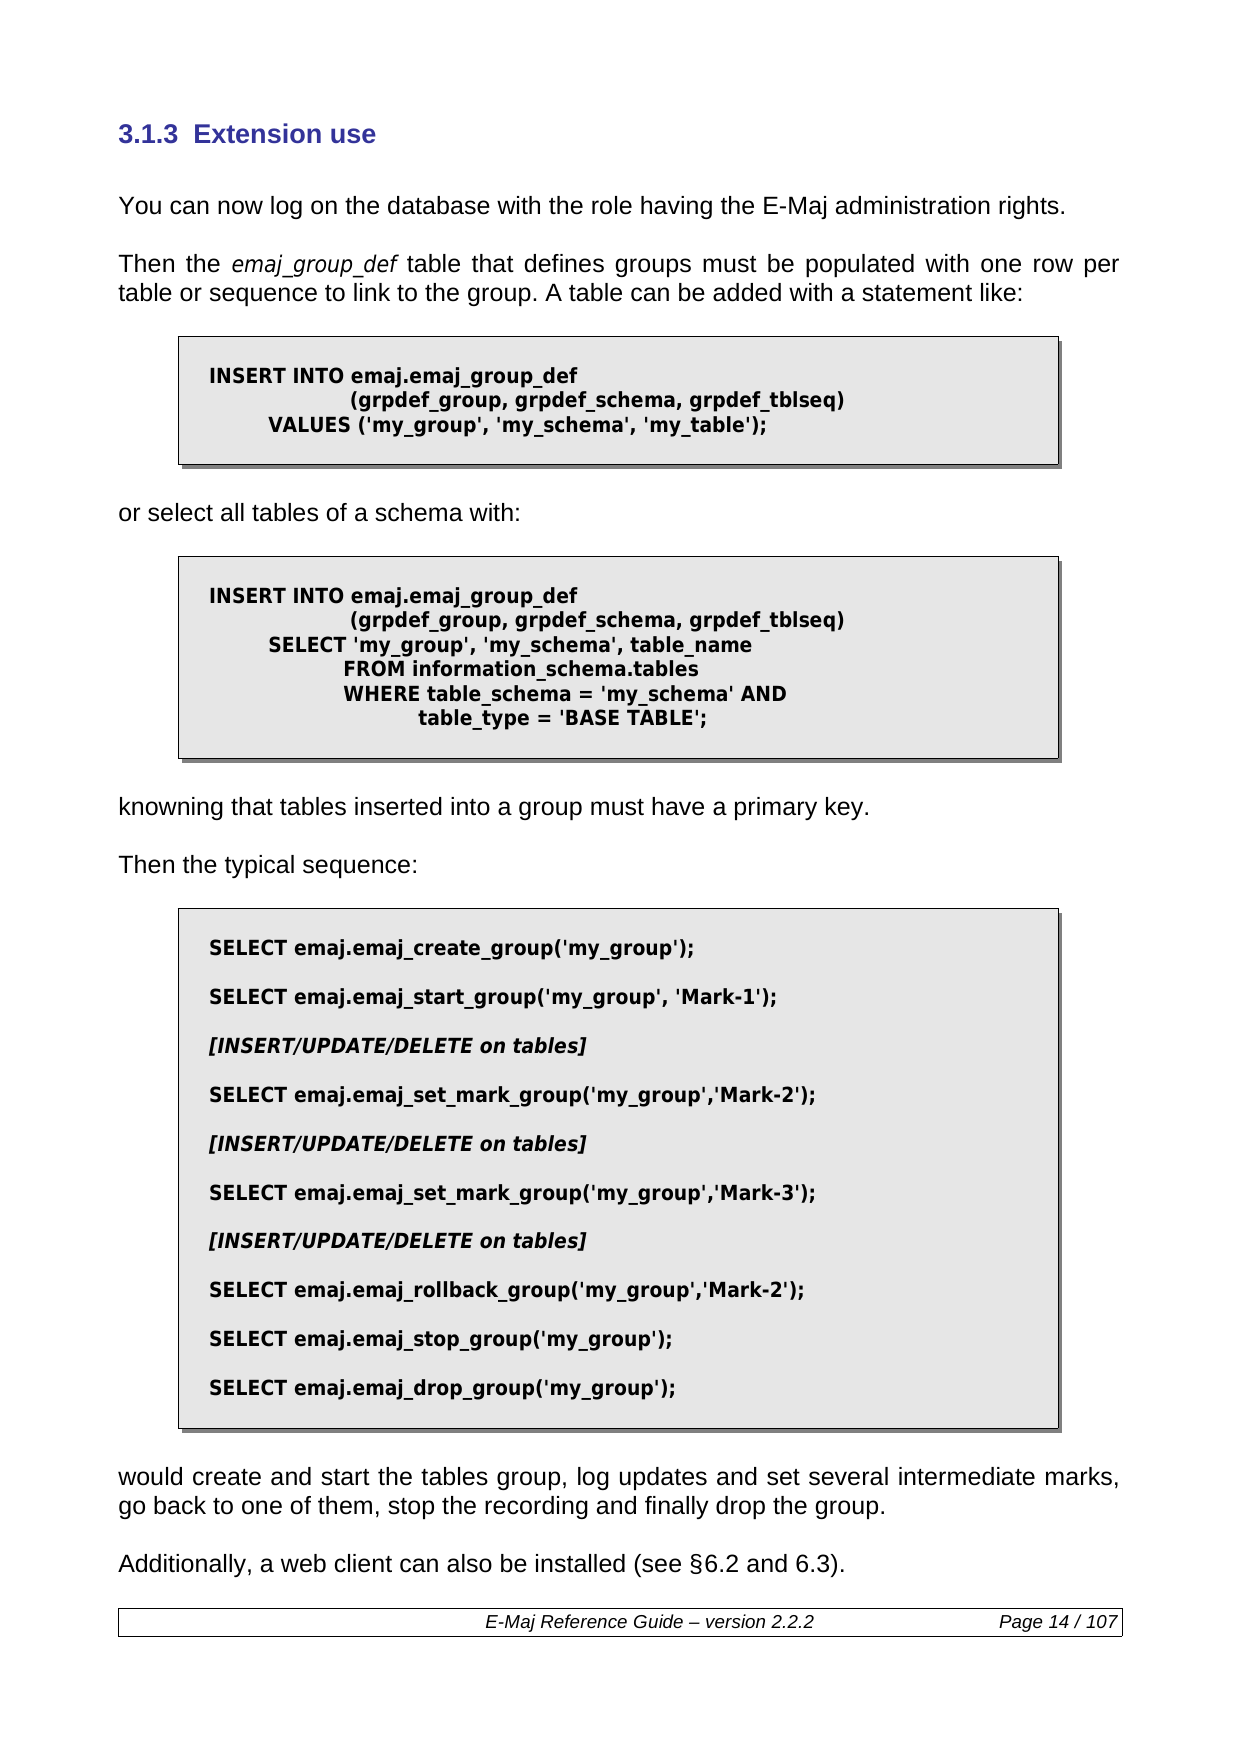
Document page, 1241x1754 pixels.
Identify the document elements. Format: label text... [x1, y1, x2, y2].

subtitle Extension use [118, 118, 1122, 149]
text or select all tables of a schema with: [118, 498, 1122, 527]
text [INSERT/UPDATE/DELETE on tables] [179, 1128, 1058, 1153]
text SELECT emaj.emaj_set_mark_group('my_group','Mark-3'); [179, 1177, 1058, 1202]
text Additionally, a web client can also be installed (see §6.2 and 6.3). [118, 1549, 1122, 1578]
text SELECT emaj.emaj_start_group('my_group', 'Mark-1'); [179, 982, 1058, 1006]
text INSERT INTO emaj.emaj_group_def (grpdef_group, grpdef_schema, grpdef_tblseq) SELECT 'my_group', 'my_schema', table_name FROM information_schema.tables WHERE table_schema = 'my_schema' AND table_type = 'BASE TABLE'; [179, 581, 1058, 758]
text INSERT INTO emaj.emaj_group_def (grpdef_group, grpdef_schema, grpdef_tblseq) VALUES ('my_group', 'my_schema', 'my_table'); [179, 361, 1058, 434]
text SELECT emaj.emaj_set_mark_group('my_group','Mark-2'); [179, 1079, 1058, 1104]
text SELECT emaj.emaj_rollback_group('my_group','Mark-2'); [179, 1275, 1058, 1300]
text SELECT emaj.emaj_create_group('my_group'); [179, 933, 1058, 957]
text would create and start the tables group, log updates and set several intermediate marks, go back to one of them, stop the recording and finally drop the group. [118, 1462, 1122, 1520]
text SELECT emaj.emaj_drop_group('my_group'); [179, 1373, 1058, 1398]
text Then the typical sequence: [118, 850, 1122, 879]
text knowning that tables inserted into a group must have a primary key. [118, 792, 1122, 821]
text [INSERT/UPDATE/DELETE on tables] [179, 1031, 1058, 1055]
text SELECT emaj.emaj_stop_group('my_group'); [179, 1324, 1058, 1349]
text Then the emaj_group_def table that defines groups must be populated with one row per table or sequence to link to the group. A table can be added with a statement like: [118, 249, 1122, 307]
text [INSERT/UPDATE/DELETE on tables] [179, 1226, 1058, 1251]
text You can now log on the database with the role having the E-Maj administration rights. [118, 191, 1122, 220]
